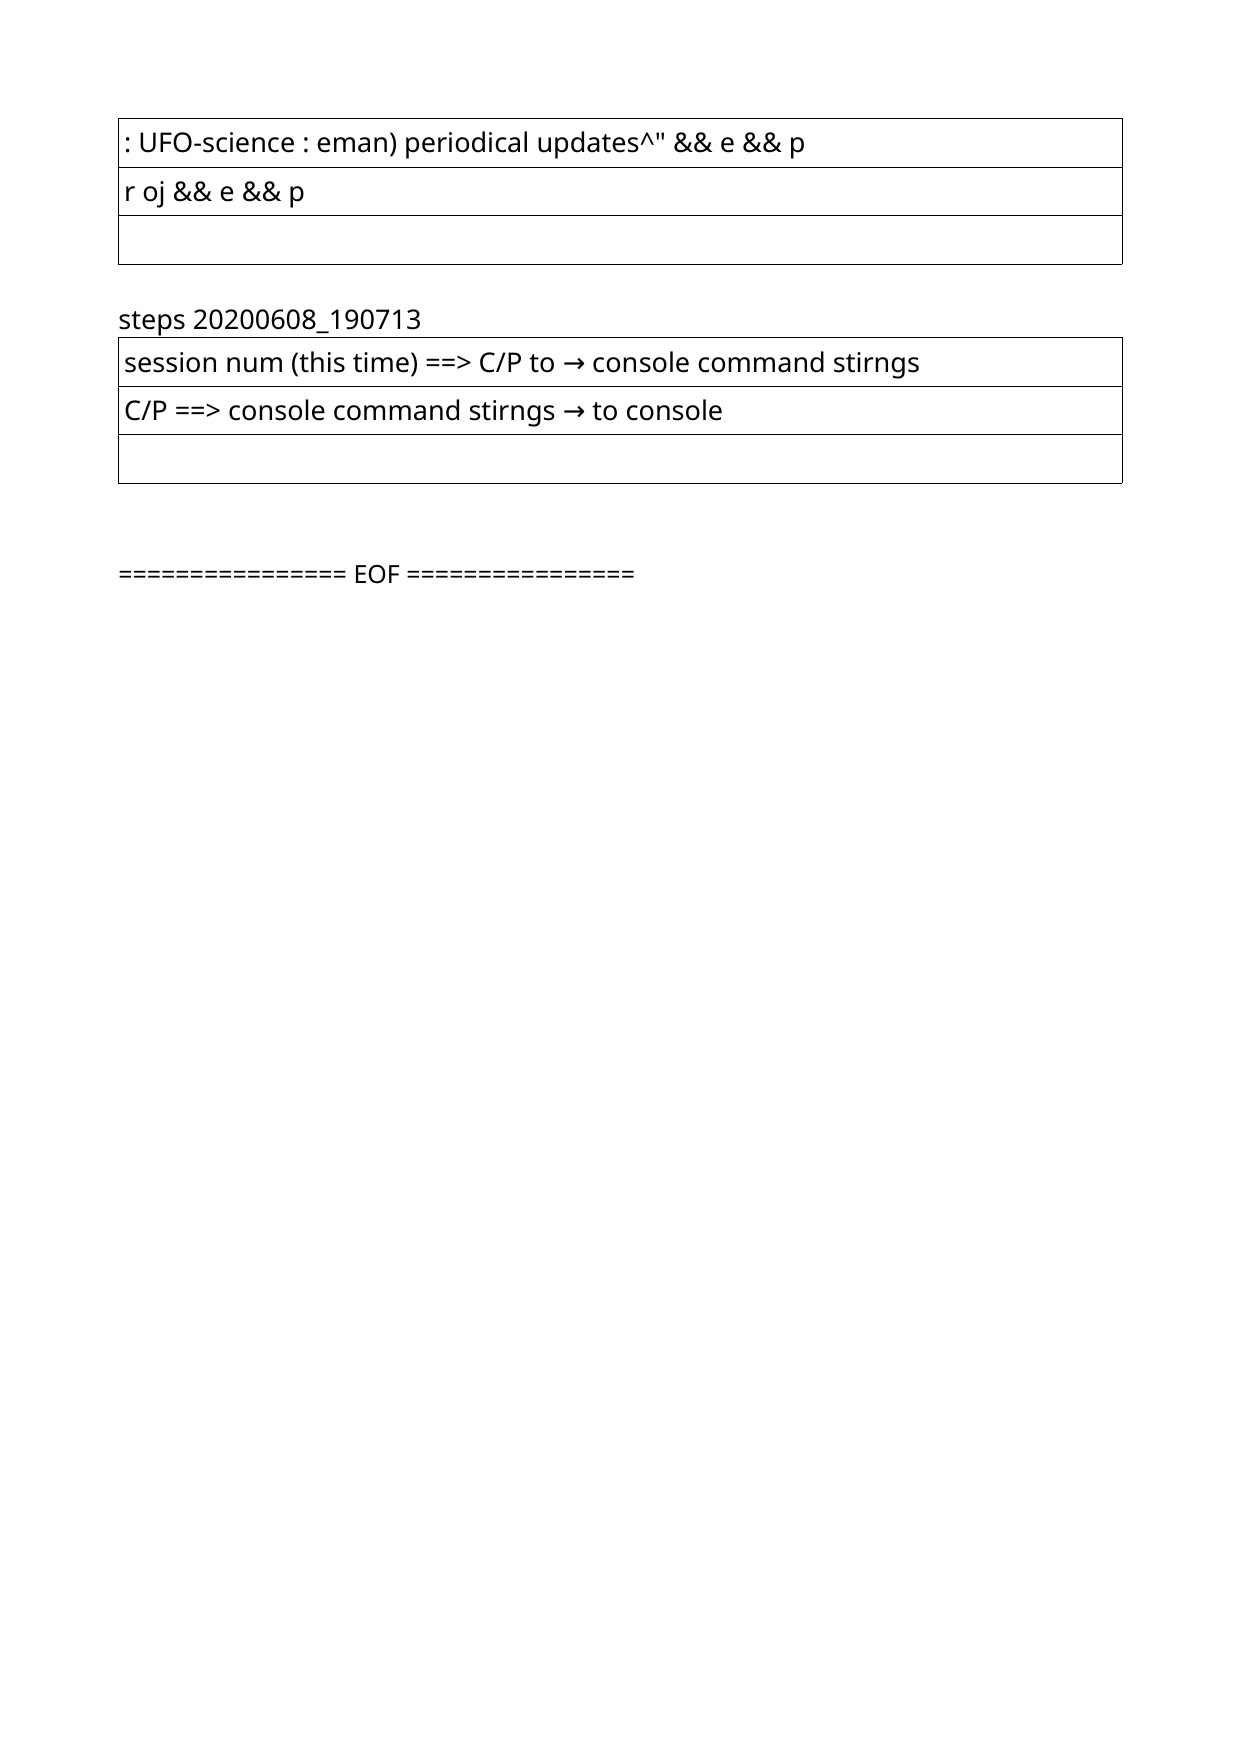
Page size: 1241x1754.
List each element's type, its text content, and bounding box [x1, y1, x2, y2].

table_cell [119, 435, 1122, 483]
table_cell [119, 216, 1122, 263]
table_header session num (this time) ==> C/P to → console command stirngs [119, 338, 1122, 386]
text ================ EOF ================ [118, 556, 1122, 591]
table_cell : UFO-science : eman) periodical updates^" && e && p [119, 119, 1122, 167]
table_cell C/P ==> console command stirngs → to console [119, 387, 1122, 434]
text steps 20200608_190713 [118, 300, 1122, 337]
table_cell r oj && e && p [119, 168, 1122, 215]
